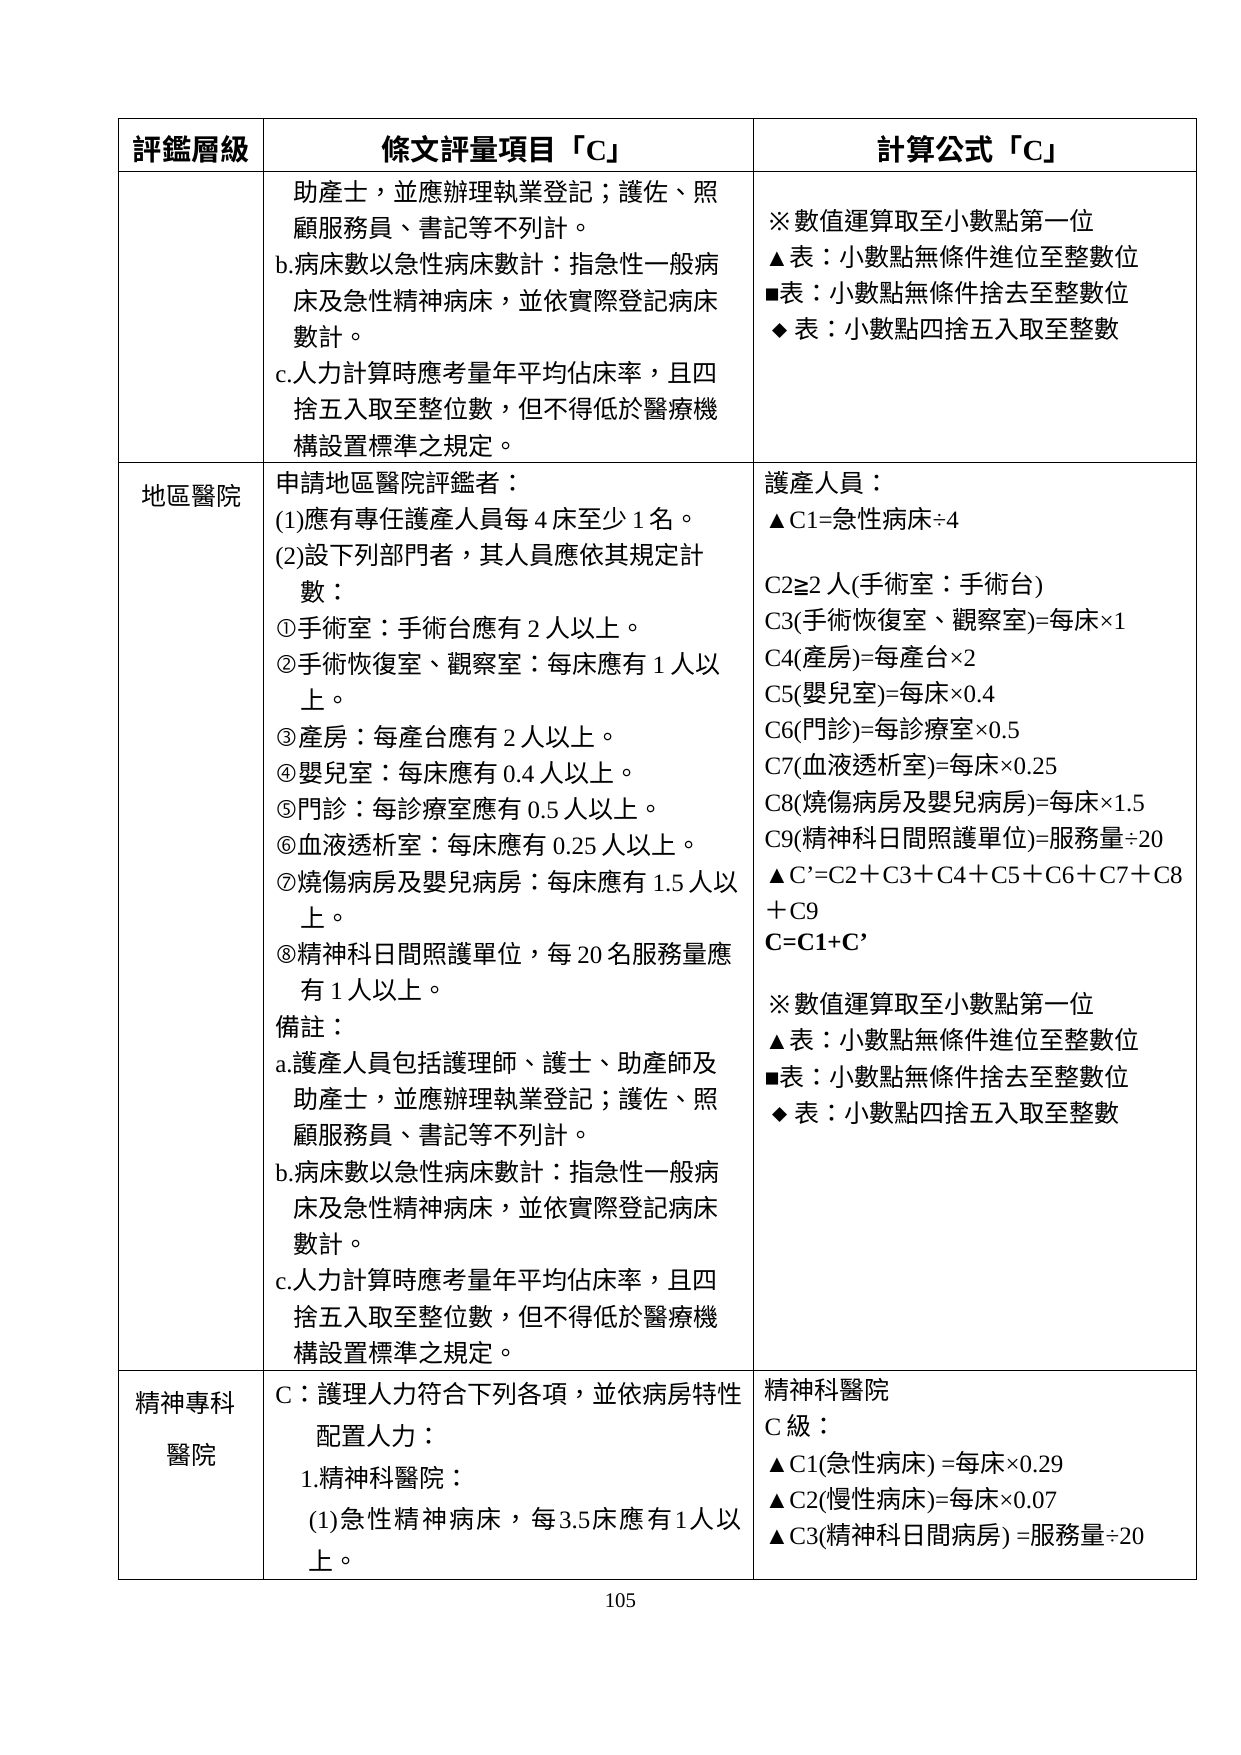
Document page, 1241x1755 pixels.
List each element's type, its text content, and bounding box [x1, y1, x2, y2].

table_cell 護產人員： ▲C1=急性病床÷4 C2≧2人(手術室：手術台) C3(手術恢復室、觀察室)=每床×1 C4(產房)=每產台×2 C5(嬰兒室)=每床×0.4 C6(門診)=每診療室×0.5 C7(血液透析室)=每床×0.25 C8(燒傷病房及嬰兒病房)=每床×1.5 C9(精神科日間照護單位)=服務量÷20 ▲C’=C2＋C3＋C4＋C5＋C6＋C7＋C8＋C9 C=C1+C’ ※數值運算取至小數點第一位 ▲表：小數點無條件進位至整數位 ■表：小數點無條件捨去至整數位 ◆表：小數點四捨五入取至整數 [754, 463, 1196, 1369]
table_cell 精神專科 醫院 [119, 1371, 263, 1579]
table_cell ※數值運算取至小數點第一位 ▲表：小數點無條件進位至整數位 ■表：小數點無條件捨去至整數位 ◆表：小數點四捨五入取至整數 [754, 172, 1196, 462]
table_header 計算公式「C」 [754, 119, 1196, 171]
table_cell 精神科醫院 C級： ▲C1(急性病床) =每床×0.29 ▲C2(慢性病床)=每床×0.07 ▲C3(精神科日間病房) =服務量÷20 [754, 1371, 1196, 1579]
table_header 條文評量項目「C」 [264, 119, 753, 171]
table_cell 申請地區醫院評鑑者： (1)應有專任護產人員每4床至少1名。 (2)設下列部門者，其人員應依其規定計數： 手術室：手術台應有2人以上。 手術恢復室、觀察室：每床應有1人以上。 產房：每產台應有2人以上。 嬰兒室：每床應有0.4人以上。 門診：每診療室應有0.5人以上。 血液透析室：每床應有0.25人以上。 燒傷病房及嬰兒病房：每床應有1.5人以上。 精神科日間照護單位，每20名服務量應有1人以上。 備註： a.護產人員包括護理師、護士、助產師及助產士，並應辦理執業登記；護佐、照顧服務員、書記等不列計。 b.病床數以急性病床數計：指急性一般病床及急性精神病床，並依實際登記病床數計。 c.人力計算時應考量年平均佔床率，且四捨五入取至整位數，但不得低於醫療機構設置標準之規定。 [264, 463, 753, 1369]
table_cell C：護理人力符合下列各項，並依病房特性配置人力： 1.精神科醫院： (1)急性精神病床，每3.5床應有1人以上。 [264, 1371, 753, 1579]
table_cell [119, 172, 263, 462]
table_cell 助產士，並應辦理執業登記；護佐、照顧服務員、書記等不列計。 b.病床數以急性病床數計：指急性一般病床及急性精神病床，並依實際登記病床數計。 c.人力計算時應考量年平均佔床率，且四捨五入取至整位數，但不得低於醫療機構設置標準之規定。 [264, 172, 753, 462]
table_header 評鑑層級 [119, 119, 263, 171]
table_cell 地區醫院 [119, 463, 263, 1369]
